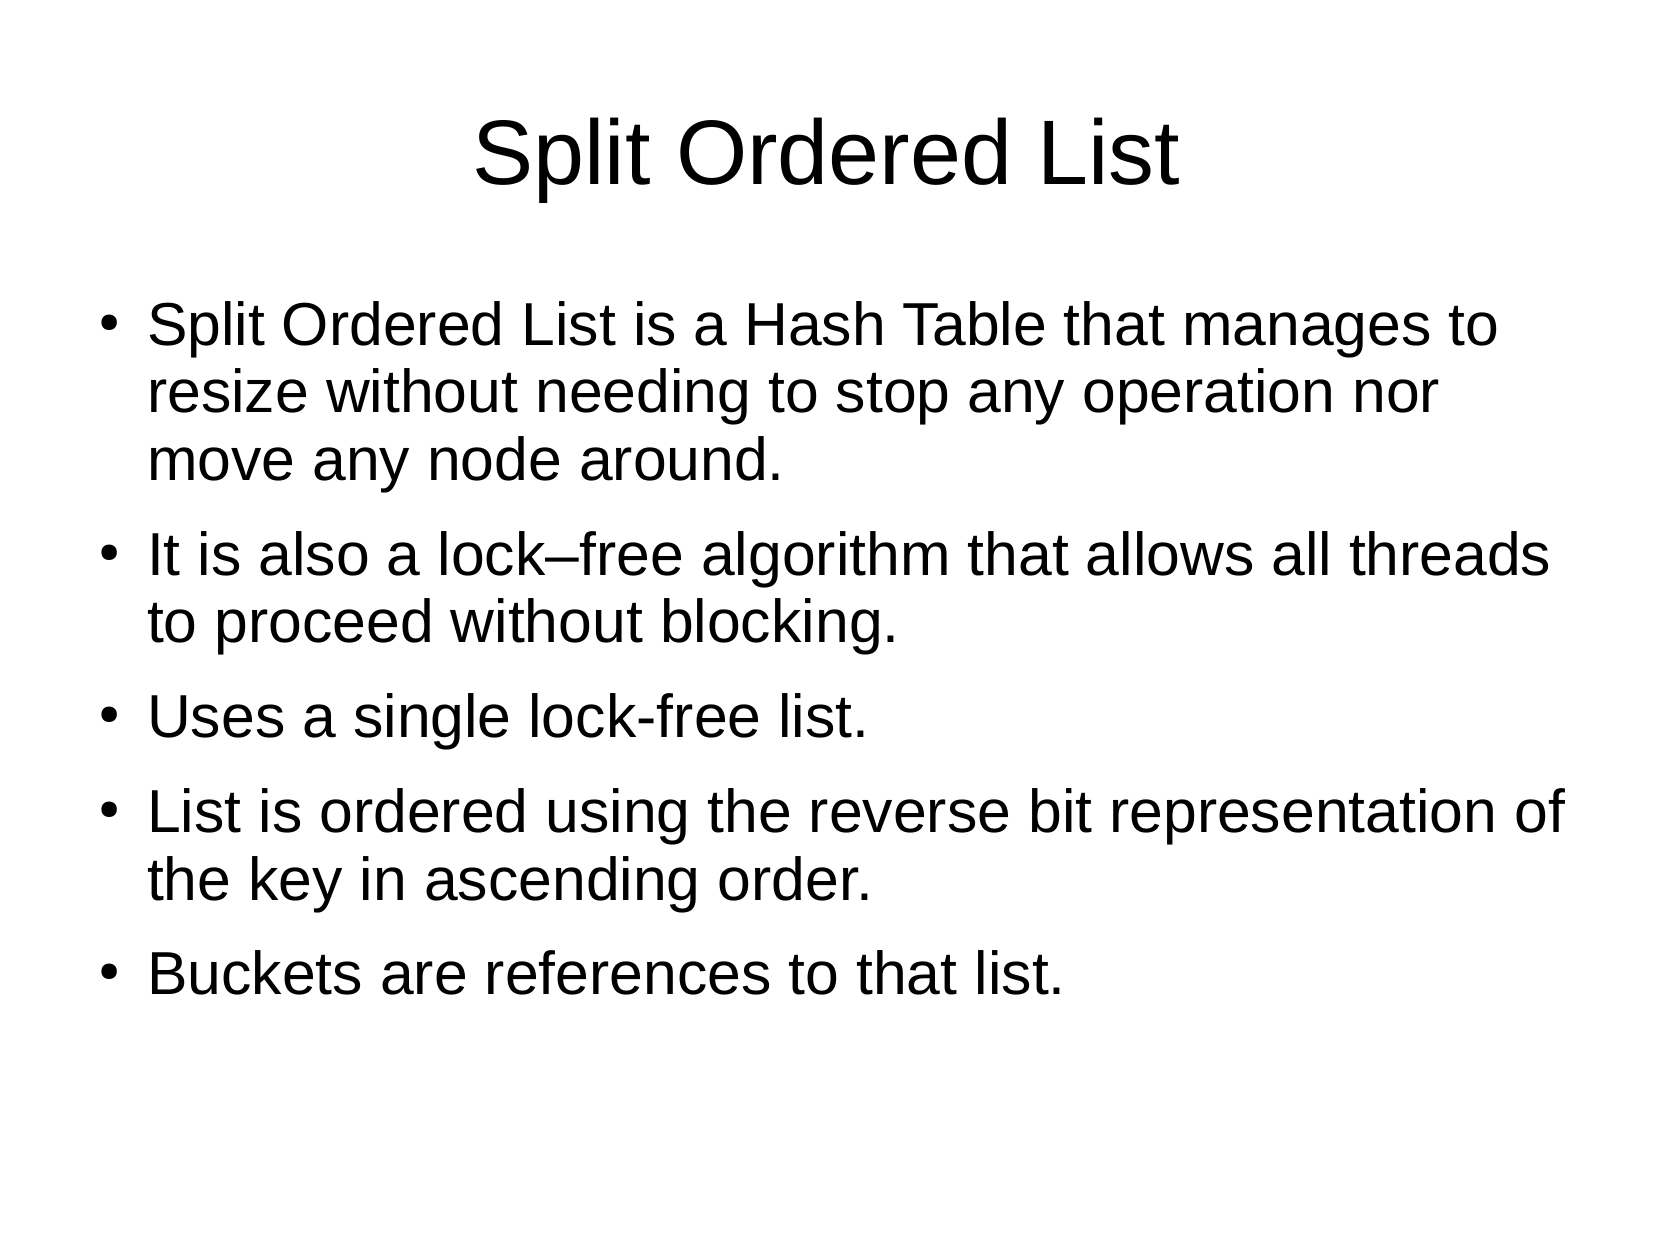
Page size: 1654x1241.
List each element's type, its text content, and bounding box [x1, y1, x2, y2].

title Split Ordered List [82, 49, 1571, 257]
list Split Ordered List is a Hash Table that manages to resize without needing to stop any operation nor move any node around. It is also a lock–free algorithm that allows all threads to proceed without blocking. Uses a single lock-free list. List is ordered using the reverse bit representation of the key in ascending order. Buckets are references to that list. [82, 290, 1571, 1010]
